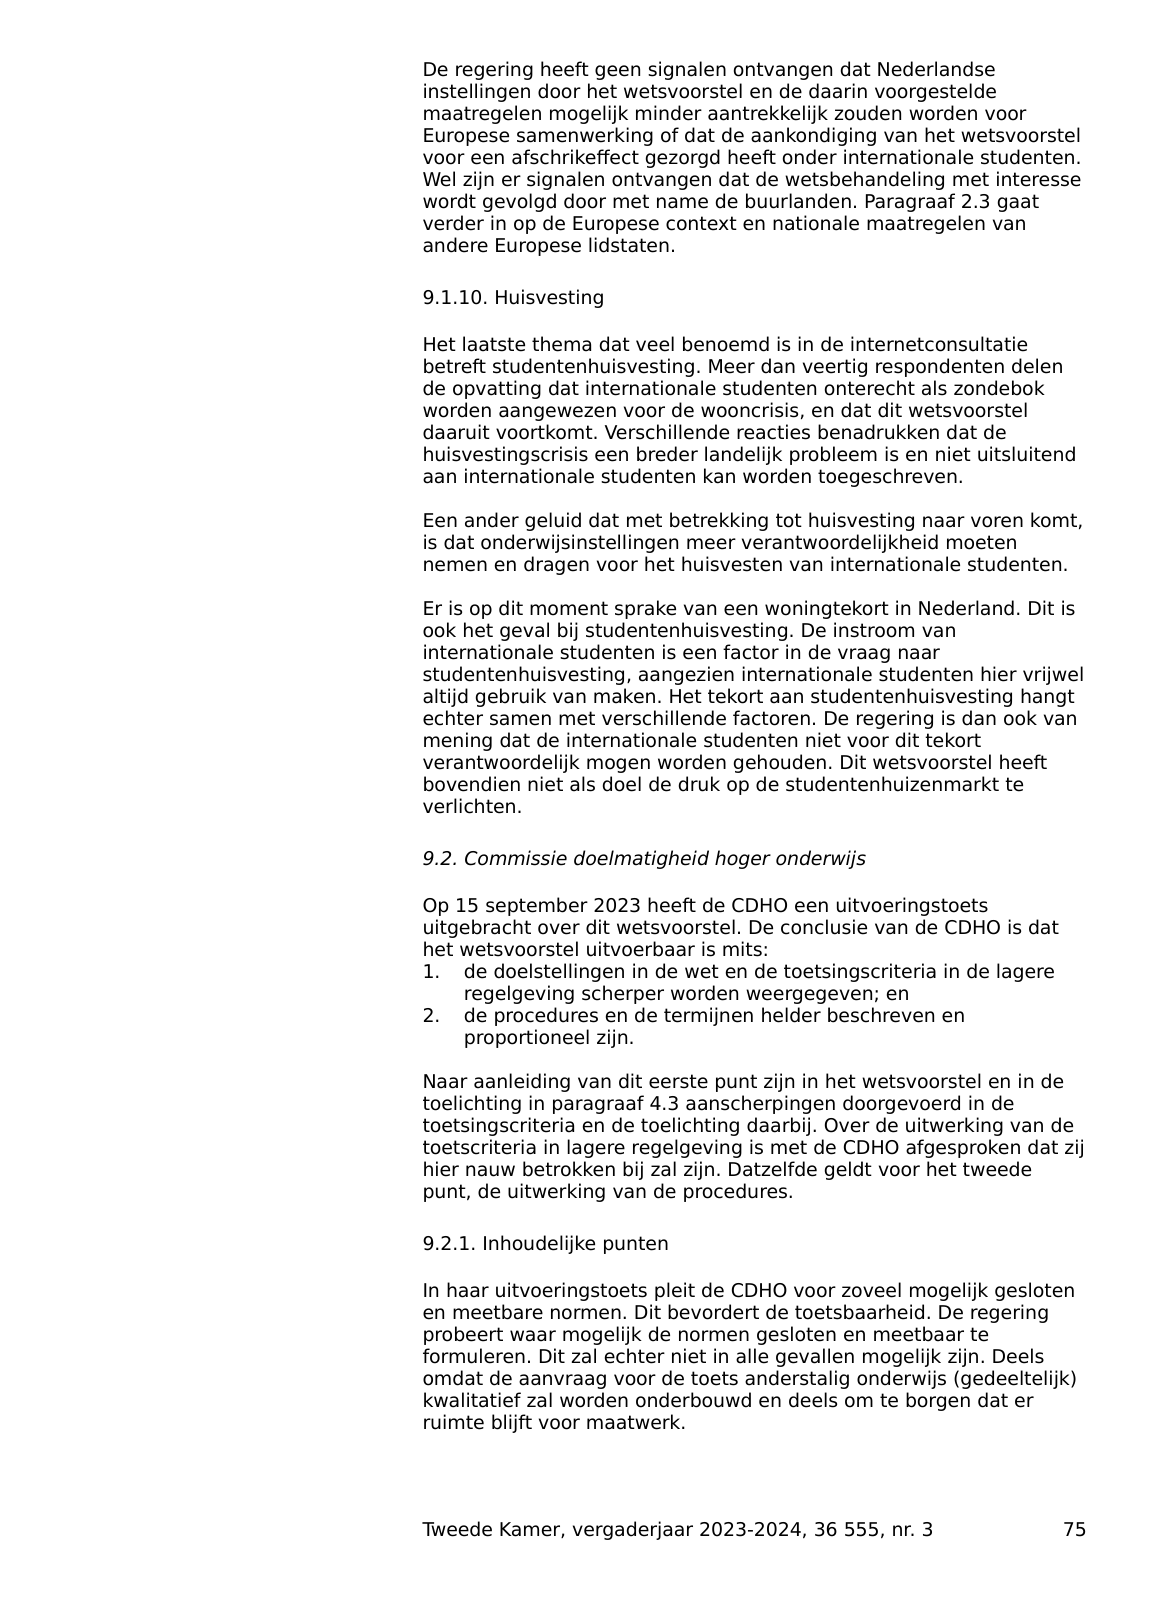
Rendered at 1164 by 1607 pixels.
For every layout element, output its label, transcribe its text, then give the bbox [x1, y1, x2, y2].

text Op 15 september 2023 heeft de CDHO een uitvoeringstoets uitgebracht over dit wetsvoorstel. De conclusie van de CDHO is dat het wetsvoorstel uitvoerbaar is mits: [422, 895, 1087, 961]
subtitle 9.2.1. Inhoudelijke punten [422, 1233, 1087, 1255]
subtitle 9.2. Commissie doelmatigheid hoger onderwijs [422, 848, 1087, 870]
text 1. de doelstellingen in de wet en de toetsingscriteria in de lagere regelgeving scherper worden weergegeven; en [422, 961, 1087, 1005]
text Een ander geluid dat met betrekking tot huisvesting naar voren komt, is dat onderwijsinstellingen meer verantwoordelijkheid moeten nemen en dragen voor het huisvesten van internationale studenten. [422, 510, 1087, 576]
text De regering heeft geen signalen ontvangen dat Nederlandse instellingen door het wetsvoorstel en de daarin voorgestelde maatregelen mogelijk minder aantrekkelijk zouden worden voor Europese samenwerking of dat de aankondiging van het wetsvoorstel voor een afschrikeffect gezorgd heeft onder internationale studenten. Wel zijn er signalen ontvangen dat de wetsbehandeling met interesse wordt gevolgd door met name de buurlanden. Paragraaf 2.3 gaat verder in op de Europese context en nationale maatregelen van andere Europese lidstaten. [422, 59, 1087, 257]
text Er is op dit moment sprake van een woningtekort in Nederland. Dit is ook het geval bij studentenhuisvesting. De instroom van internationale studenten is een factor in de vraag naar studentenhuisvesting, aangezien internationale studenten hier vrijwel altijd gebruik van maken. Het tekort aan studentenhuisvesting hangt echter samen met verschillende factoren. De regering is dan ook van mening dat de internationale studenten niet voor dit tekort verantwoordelijk mogen worden gehouden. Dit wetsvoorstel heeft bovendien niet als doel de druk op de studentenhuizenmarkt te verlichten. [422, 598, 1087, 818]
text 2. de procedures en de termijnen helder beschreven en proportioneel zijn. [422, 1005, 1087, 1049]
subtitle 9.1.10. Huisvesting [422, 287, 1087, 309]
text Naar aanleiding van dit eerste punt zijn in het wetsvoorstel en in de toelichting in paragraaf 4.3 aanscherpingen doorgevoerd in de toetsingscriteria en de toelichting daarbij. Over de uitwerking van de toetscriteria in lagere regelgeving is met de CDHO afgesproken dat zij hier nauw betrokken bij zal zijn. Datzelfde geldt voor het tweede punt, de uitwerking van de procedures. [422, 1071, 1087, 1203]
text In haar uitvoeringstoets pleit de CDHO voor zoveel mogelijk gesloten en meetbare normen. Dit bevordert de toetsbaarheid. De regering probeert waar mogelijk de normen gesloten en meetbaar te formuleren. Dit zal echter niet in alle gevallen mogelijk zijn. Deels omdat de aanvraag voor de toets anderstalig onderwijs (gedeeltelijk) kwalitatief zal worden onderbouwd en deels om te borgen dat er ruimte blijft voor maatwerk. [422, 1280, 1087, 1433]
text Het laatste thema dat veel benoemd is in de internetconsultatie betreft studentenhuisvesting. Meer dan veertig respondenten delen de opvatting dat internationale studenten onterecht als zondebok worden aangewezen voor de wooncrisis, en dat dit wetsvoorstel daaruit voortkomt. Verschillende reacties benadrukken dat de huisvestingscrisis een breder landelijk probleem is en niet uitsluitend aan internationale studenten kan worden toegeschreven. [422, 334, 1087, 488]
